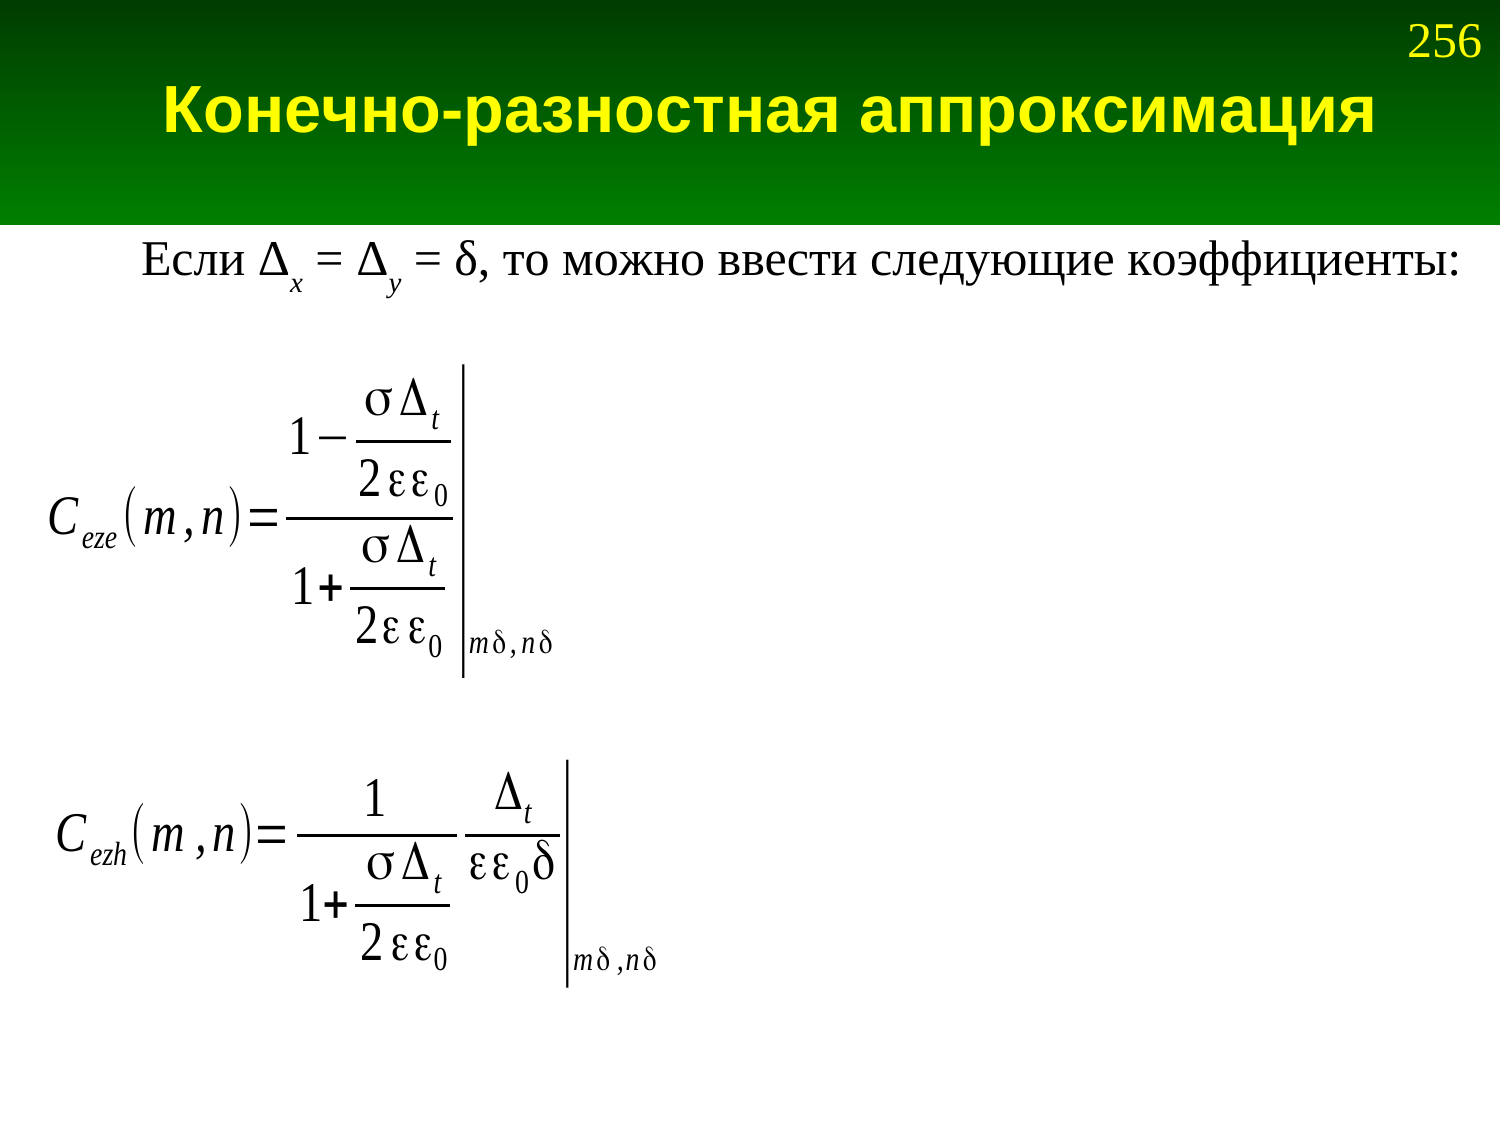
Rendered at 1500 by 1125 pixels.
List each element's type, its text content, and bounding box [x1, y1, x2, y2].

chart [43, 756, 670, 991]
text_box Если Δx = Δy = δ, то можно ввести следующие коэффициенты: [126, 218, 1477, 306]
chart [35, 359, 565, 680]
title Конечно-разностная аппроксимация [100, 7, 1441, 204]
